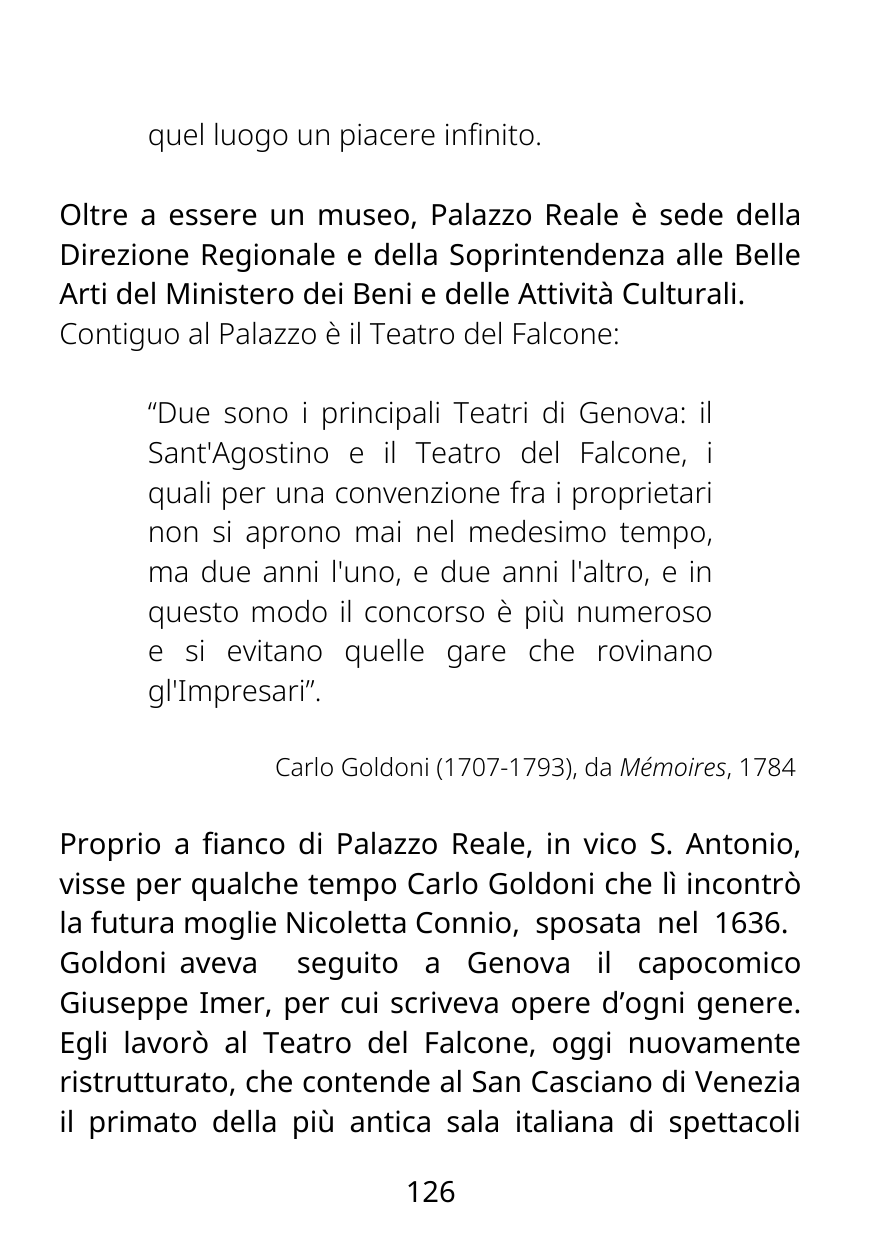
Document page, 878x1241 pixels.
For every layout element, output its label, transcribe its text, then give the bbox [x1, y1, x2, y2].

text quel luogo un piacere infinito. [148, 115, 713, 154]
text Goldoni aveva seguito a Genova il capocomico Giuseppe Imer, per cui scriveva opere d’ogni genere. Egli lavorò al Teatro del Falcone, oggi nuovamente ristrutturato, che contende al San Casciano di Venezia il primato della più antica sala italiana di spettacoli [59, 942, 802, 1141]
text Carlo Goldoni (1707-1793), da Mémoires, 1784 [59, 750, 802, 784]
text Proprio a fianco di Palazzo Reale, in vico S. Antonio, visse per qualche tempo Carlo Goldoni che lì incontrò la futura moglie Nicoletta Connio, sposata nel 1636. [59, 823, 802, 942]
text Oltre a essere un museo, Palazzo Reale è sede della Direzione Regionale e della Soprintendenza alle Belle Arti del Ministero dei Beni e delle Attività Culturali. [59, 194, 802, 313]
text “Due sono i principali Teatri di Genova: il Sant'Agostino e il Teatro del Falcone, i quali per una convenzione fra i proprietari non si aprono mai nel medesimo tempo, ma due anni l'uno, e due anni l'altro, e in questo modo il concorso è più numeroso e si evitano quelle gare che rovinano gl'Impresari”. [148, 392, 713, 710]
subtitle Contiguo al Palazzo è il Teatro del Falcone: [59, 313, 802, 353]
